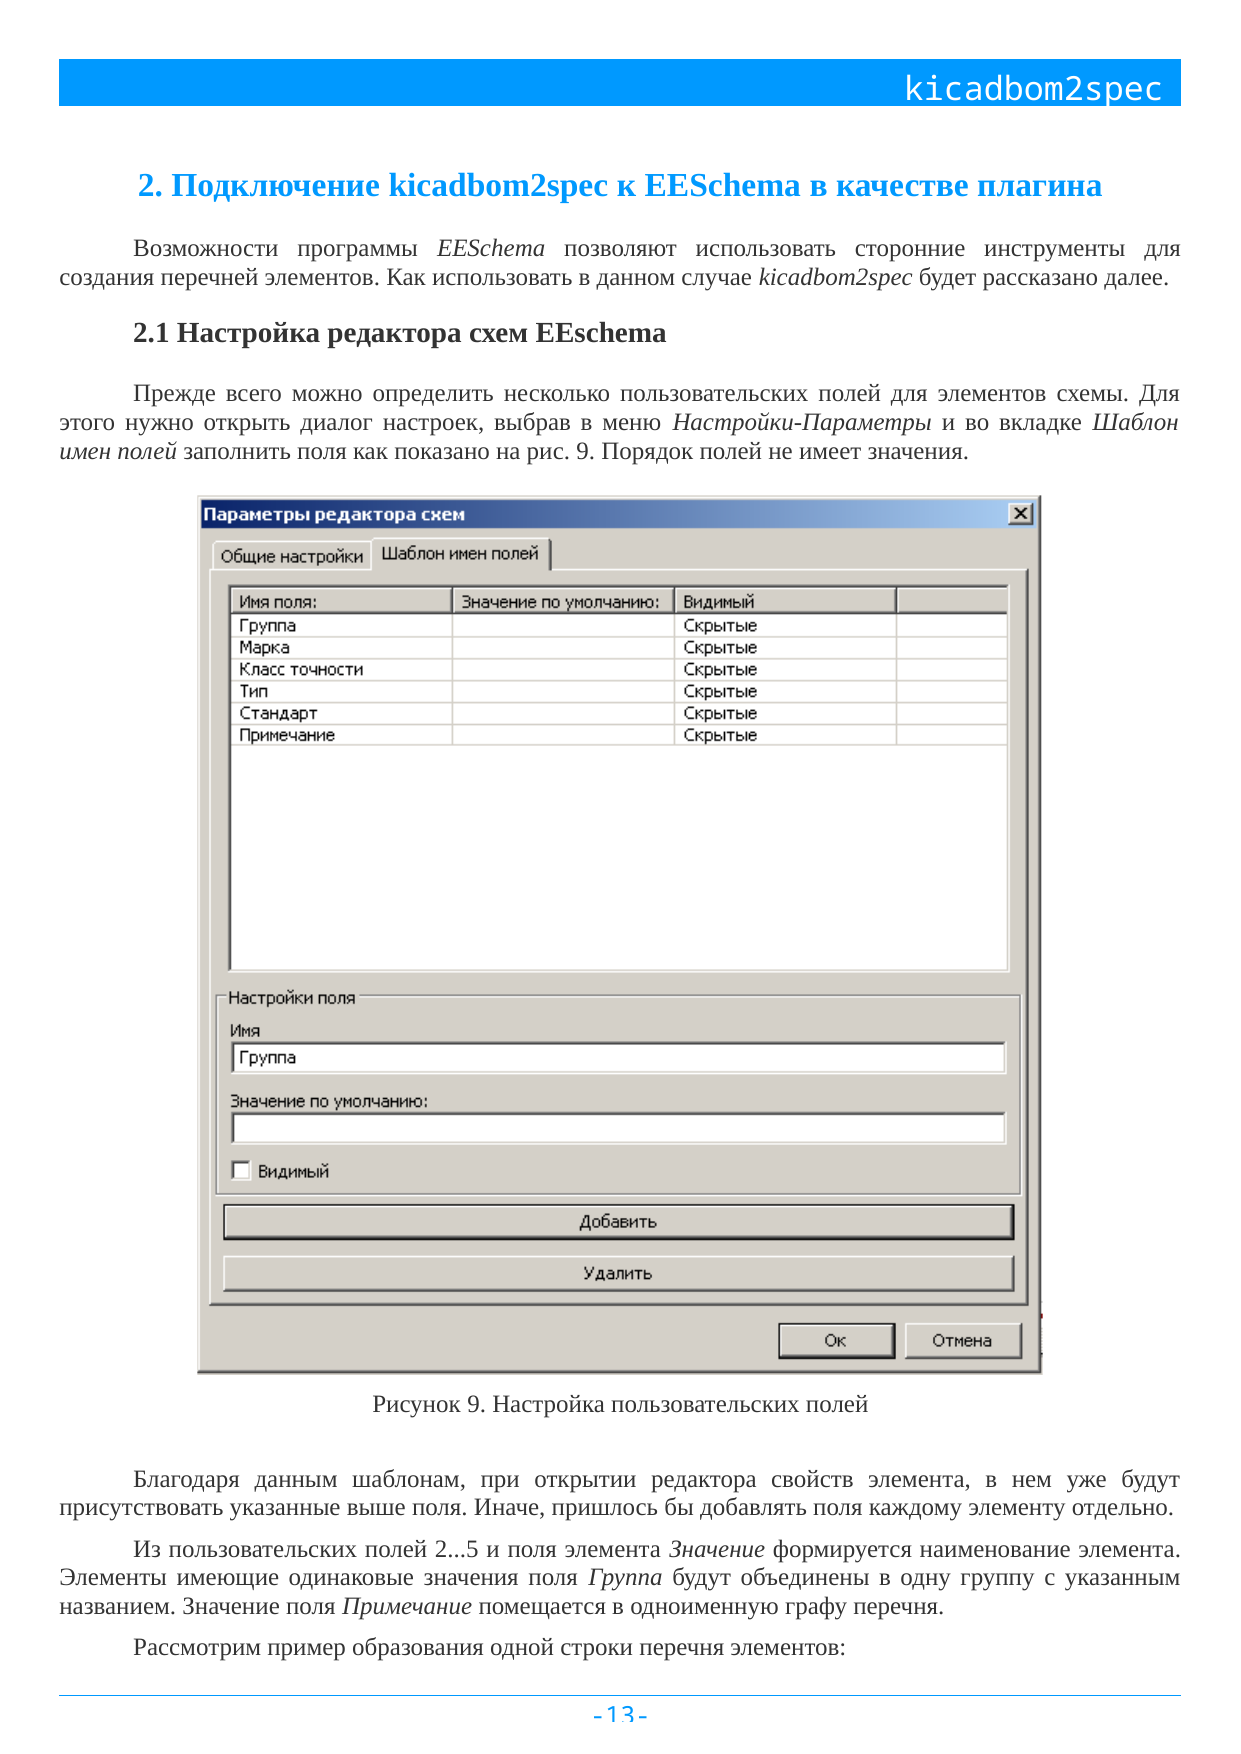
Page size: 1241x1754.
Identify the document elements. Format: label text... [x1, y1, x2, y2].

subtitle 2.1 Настройка редактора схем EEschema [133, 315, 1181, 349]
text Рисунок 9. Настройка пользовательских полей [148, 1375, 1093, 1418]
text Возможности программы EESchema позволяют использовать сторонние инструменты для создания перечней элементов. Как использовать в данном случае kicadbom2spec будет рассказано далее. [59, 233, 1181, 291]
subtitle 2. Подключение kicadbom2spec к EESchema в качестве плагина [59, 165, 1181, 204]
text Рассмотрим пример образования одной строки перечня элементов: [59, 1632, 1181, 1661]
text Прежде всего можно определить несколько пользовательских полей для элементов схемы. Для этого нужно открыть диалог настроек, выбрав в меню Настройки-Параметры и во вкладке Шаблон имен полей заполнить поля как показано на рис. 9. Порядок полей не имеет значения. [59, 378, 1181, 464]
text Из пользовательских полей 2...5 и поля элемента Значение формируется наименование элемента. Элементы имеющие одинаковые значения поля Группа будут объединены в одну группу с указанным названием. Значение поля Примечание помещается в одноименную графу перечня. [59, 1534, 1181, 1620]
text Благодаря данным шаблонам, при открытии редактора свойств элемента, в нем уже будут присутствовать указанные выше поля. Иначе, пришлось бы добавлять поля каждому элементу отдельно. [59, 1464, 1181, 1521]
picture [197, 495, 1043, 1375]
